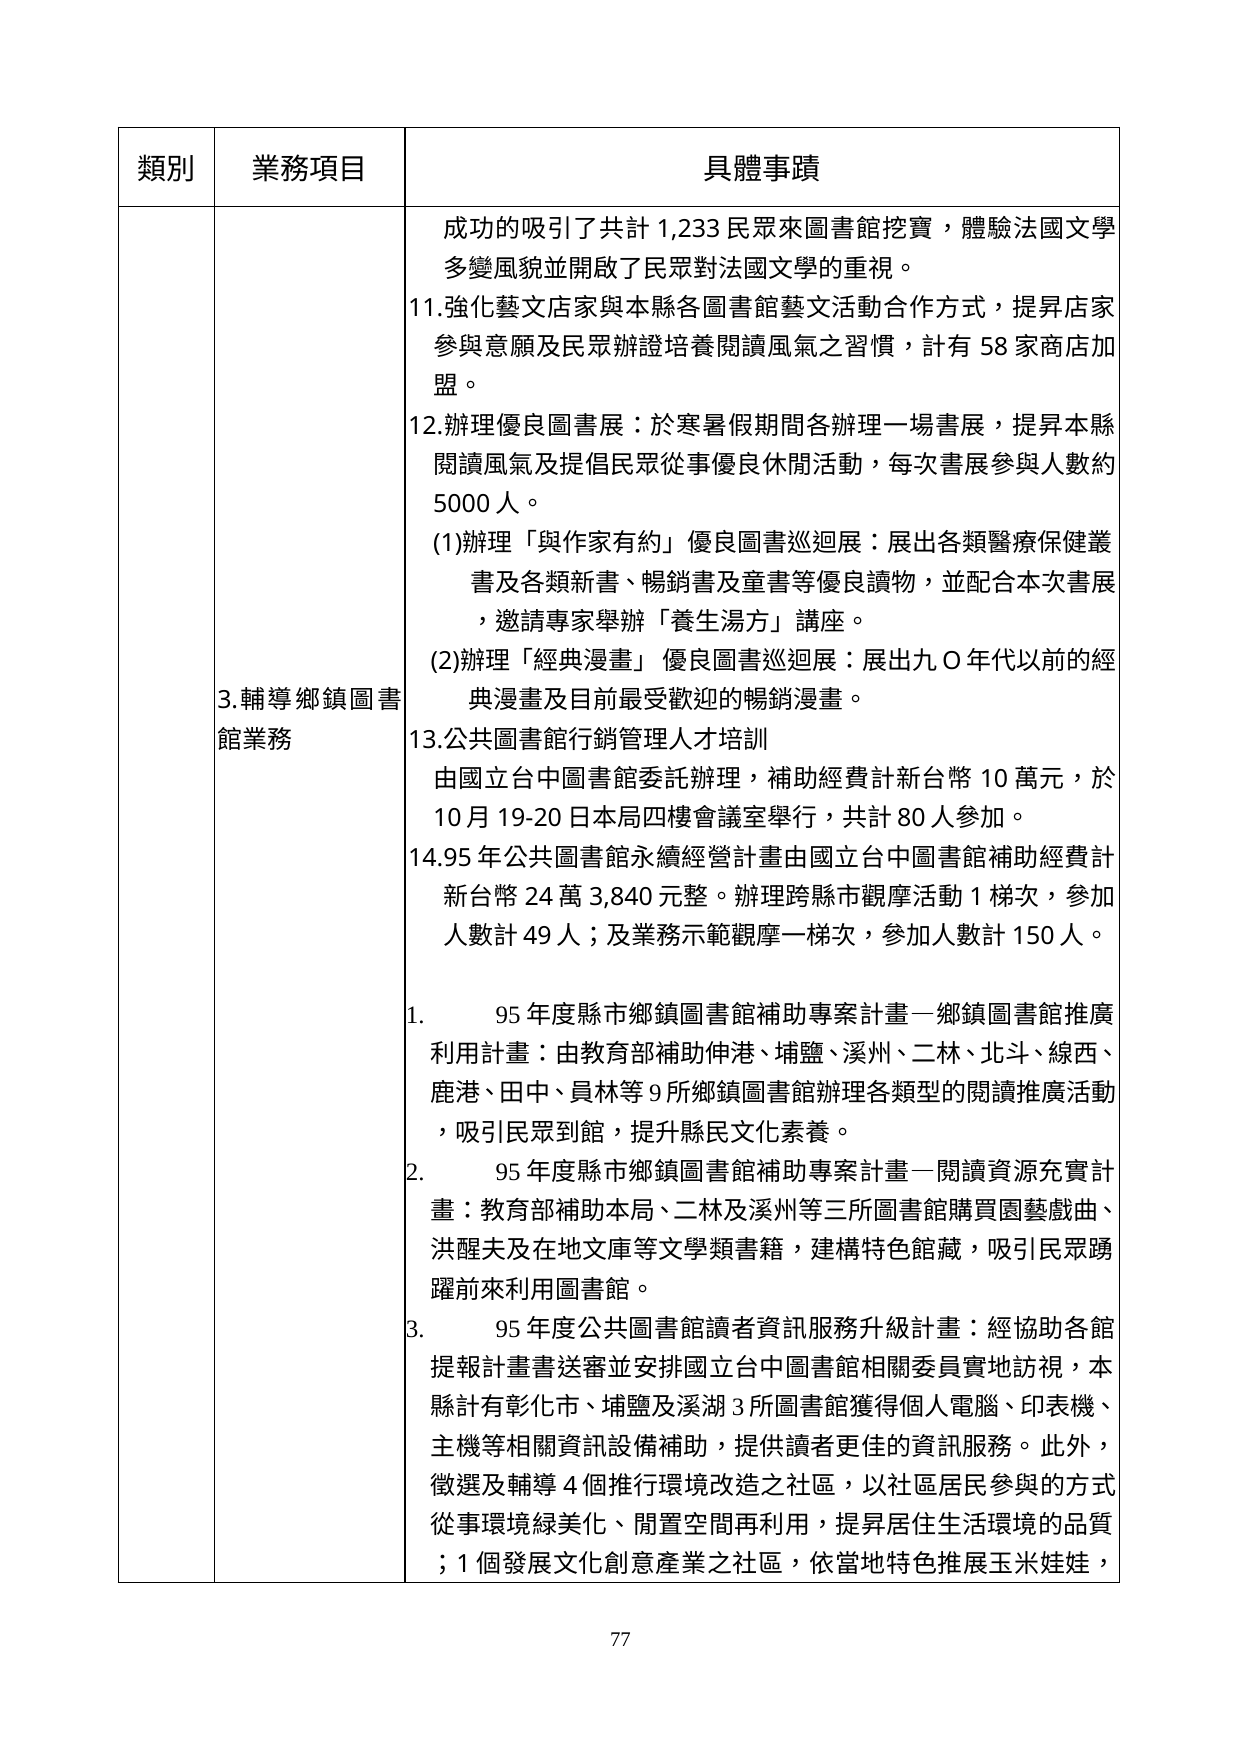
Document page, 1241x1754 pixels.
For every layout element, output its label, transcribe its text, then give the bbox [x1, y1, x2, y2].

table_cell 成功的吸引了共計1,233民眾來圖書館挖寶，體驗法國文學多變風貌並開啟了民眾對法國文學的重視。 11.強化藝文店家與本縣各圖書館藝文活動合作方式，提昇店家參與意願及民眾辦證培養閱讀風氣之習慣，計有58家商店加盟。 12.辦理優良圖書展：於寒暑假期間各辦理一場書展，提昇本縣閱讀風氣及提倡民眾從事優良休閒活動，每次書展參與人數約5000人。 (1)辦理「與作家有約」優良圖書巡迴展：展出各類醫療保健叢書及各類新書、暢銷書及童書等優良讀物，並配合本次書展，邀請專家舉辦「養生湯方」講座。 (2)辦理「經典漫畫」 優良圖書巡迴展：展出九O年代以前的經典漫畫及目前最受歡迎的暢銷漫畫。 13.公共圖書館行銷管理人才培訓 由國立台中圖書館委託辦理，補助經費計新台幣10萬元，於10月19-20日本局四樓會議室舉行，共計80人參加。 14.95年公共圖書館永續經營計畫由國立台中圖書館補助經費計新台幣24萬3,840元整。辦理跨縣市觀摩活動1梯次，參加人數計49人；及業務示範觀摩一梯次，參加人數計150人。 95年度縣市鄉鎮圖書館補助專案計畫—鄉鎮圖書館推廣利用計畫：由教育部補助伸港、埔鹽、溪州、二林、北斗、線西、鹿港、田中、員林等9所鄉鎮圖書館辦理各類型的閱讀推廣活動，吸引民眾到館，提升縣民文化素養。 95年度縣市鄉鎮圖書館補助專案計畫—閱讀資源充實計畫：教育部補助本局、二林及溪州等三所圖書館購買園藝戲曲、洪醒夫及在地文庫等文學類書籍，建構特色館藏，吸引民眾踴躍前來利用圖書館。 95年度公共圖書館讀者資訊服務升級計畫：經協助各館提報計畫書送審並安排國立台中圖書館相關委員實地訪視，本縣計有彰化市、埔鹽及溪湖3所圖書館獲得個人電腦、印表機、主機等相關資訊設備補助，提供讀者更佳的資訊服務。此外，徵選及輔導4個推行環境改造之社區，以社區居民參與的方式從事環境緑美化、閒置空間再利用，提昇居住生活環境的品質；1個發展文化創意產業之社區，依當地特色推展玉米娃娃， [406, 207, 1119, 1582]
table_header 具體事蹟 [406, 128, 1119, 206]
table_header 業務項目 [215, 128, 404, 206]
table_cell 3.輔導鄉鎮圖書館業務 [215, 207, 404, 1582]
table_header 類別 [119, 128, 214, 206]
table_cell [119, 207, 214, 1582]
